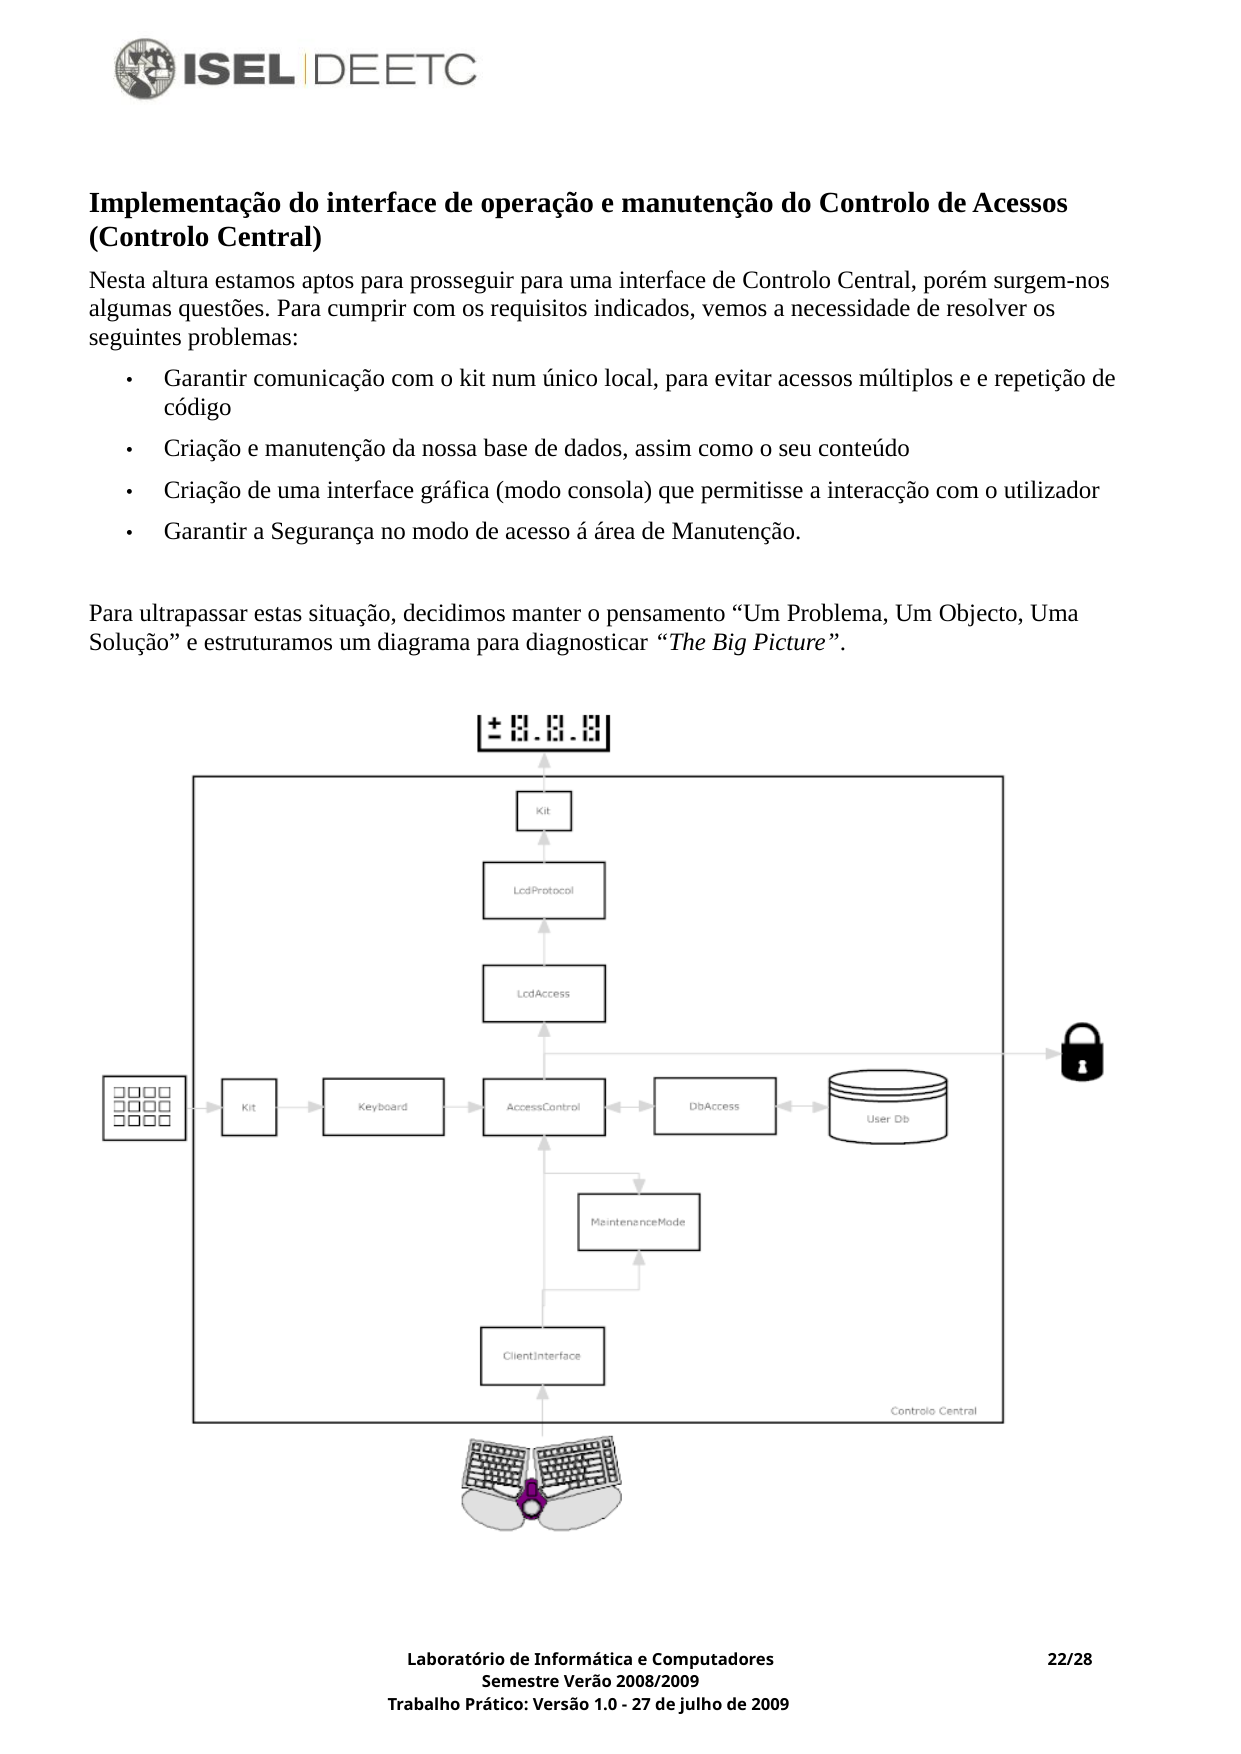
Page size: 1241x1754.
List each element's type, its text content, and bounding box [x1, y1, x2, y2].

list Criação e manutenção da nossa base de dados, assim como o seu conteúdo [126, 433, 1152, 462]
picture [97, 709, 1143, 1540]
picture [105, 24, 507, 125]
text Nesta altura estamos aptos para prosseguir para uma interface de Controlo Central, porém surgem-nos algumas questões. Para cumprir com os requisitos indicados, vemos a necessidade de resolver os seguintes problemas: [88, 265, 1152, 351]
list Criação de uma interface gráfica (modo consola) que permitisse a interacção com o utilizador [126, 475, 1152, 503]
list Garantir a Segurança no modo de acesso á área de Manutenção. [126, 516, 1152, 545]
text Para ultrapassar estas situação, decidimos manter o pensamento “Um Problema, Um Objecto, Uma Solução” e estruturamos um diagrama para diagnosticar “The Big Picture”. [88, 598, 1152, 656]
subtitle Implementação do interface de operação e manutenção do Controlo de Acessos (Controlo Central) [88, 185, 1152, 252]
list Garantir comunicação com o kit num único local, para evitar acessos múltiplos e e repetição de código [126, 363, 1152, 421]
